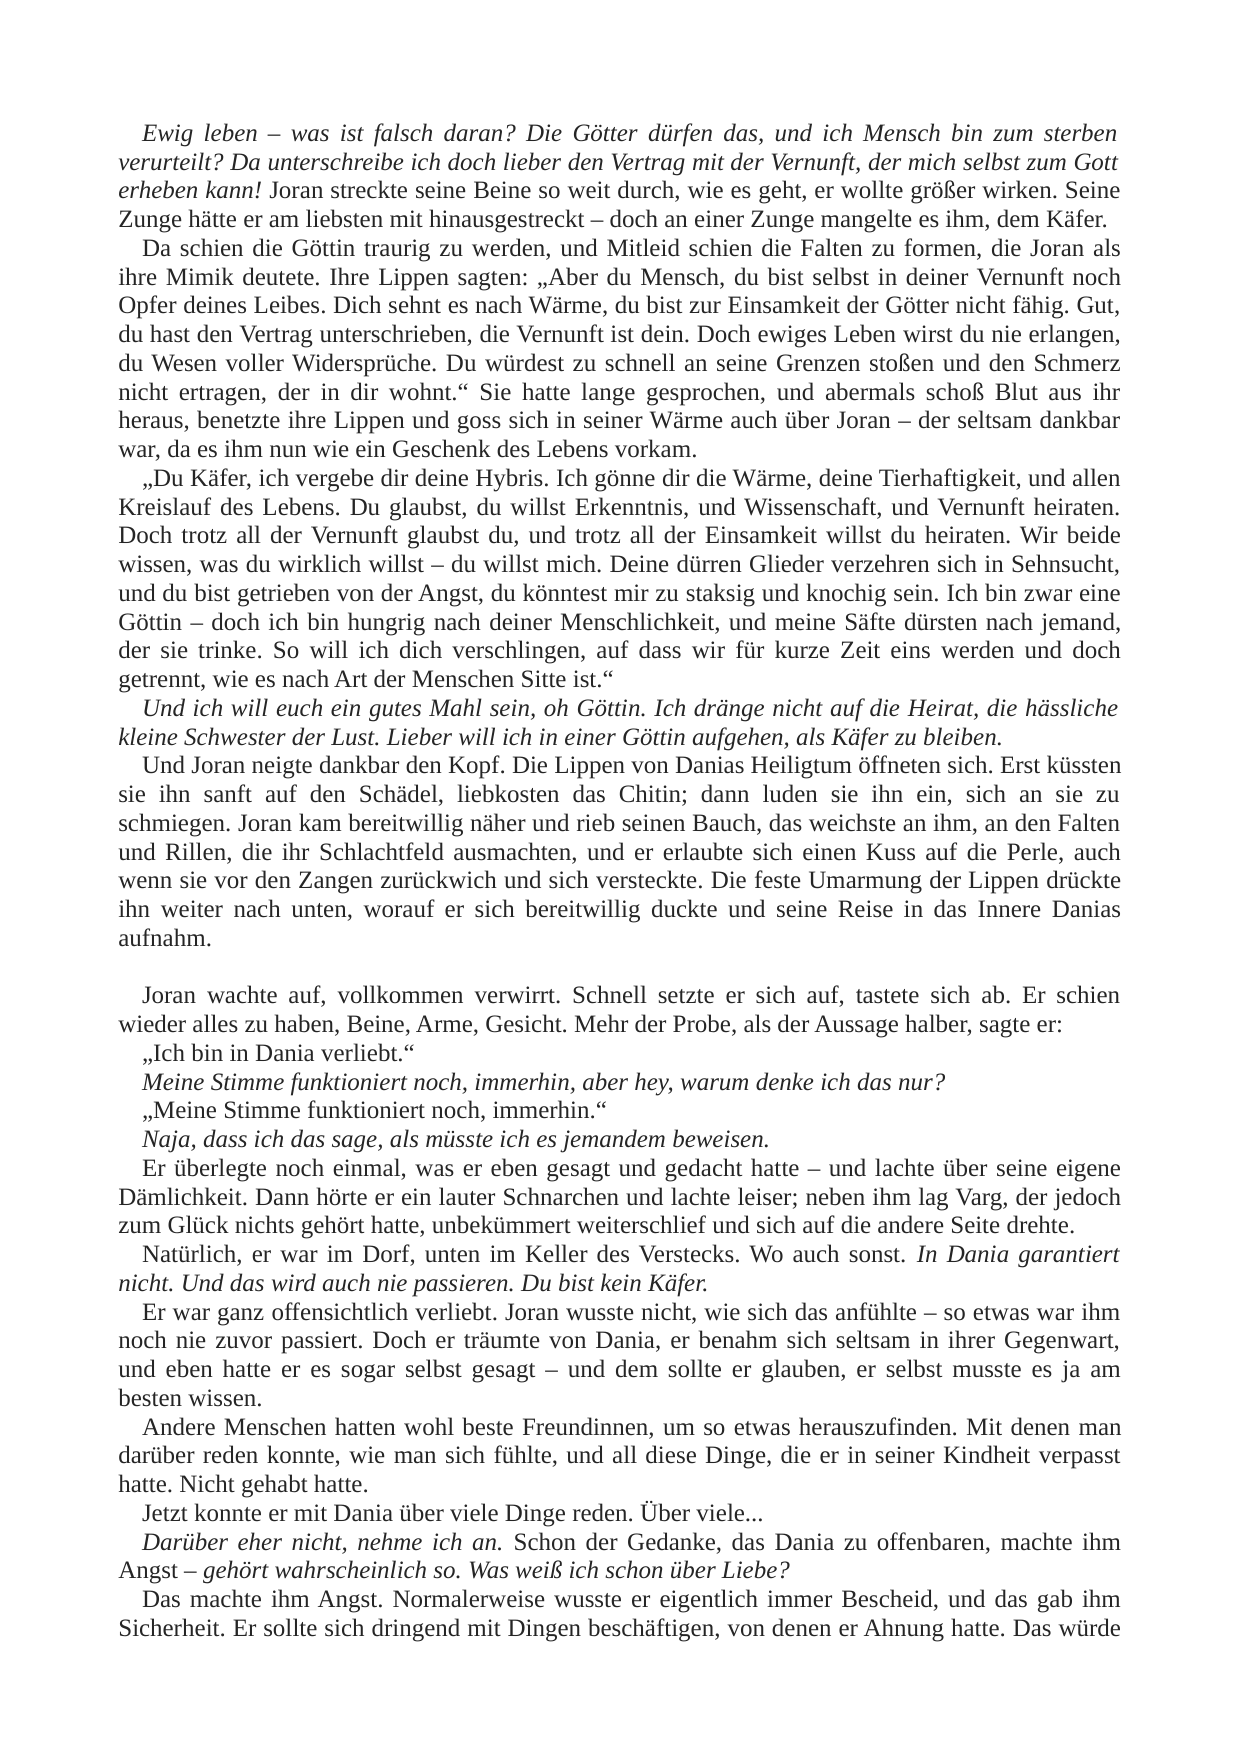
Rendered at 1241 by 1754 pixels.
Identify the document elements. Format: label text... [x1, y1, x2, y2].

text Ewig leben – was ist falsch daran? Die Götter dürfen das, und ich Mensch bin zum sterben verurteilt? Da unterschreibe ich doch lieber den Vertrag mit der Vernunft, der mich selbst zum Gott erheben kann! Joran streckte seine Beine so weit durch, wie es geht, er wollte größer wirken. Seine Zunge hätte er am liebsten mit hinausgestreckt – doch an einer Zunge mangelte es ihm, dem Käfer. [118, 118, 1122, 233]
text Naja, dass ich das sage, als müsste ich es jemandem beweisen. [118, 1124, 1122, 1153]
text Das machte ihm Angst. Normalerweise wusste er eigentlich immer Bescheid, und das gab ihm Sicherheit. Er sollte sich dringend mit Dingen beschäftigen, von denen er Ahnung hatte. Das würde [118, 1584, 1122, 1642]
text Meine Stimme funktioniert noch, immerhin, aber hey, warum denke ich das nur? [118, 1067, 1122, 1096]
text Jetzt konnte er mit Dania über viele Dinge reden. Über viele... [118, 1498, 1122, 1527]
text „Meine Stimme funktioniert noch, immerhin.“ [118, 1096, 1122, 1124]
text Andere Menschen hatten wohl beste Freundinnen, um so etwas herauszufinden. Mit denen man darüber reden konnte, wie man sich fühlte, und all diese Dinge, die er in seiner Kindheit verpasst hatte. Nicht gehabt hatte. [118, 1412, 1122, 1498]
text Und Joran neigte dankbar den Kopf. Die Lippen von Danias Heiligtum öffneten sich. Erst küssten sie ihn sanft auf den Schädel, liebkosten das Chitin; dann luden sie ihn ein, sich an sie zu schmiegen. Joran kam bereitwillig näher und rieb seinen Bauch, das weichste an ihm, an den Falten und Rillen, die ihr Schlachtfeld ausmachten, und er erlaubte sich einen Kuss auf die Perle, auch wenn sie vor den Zangen zurückwich und sich versteckte. Die feste Umarmung der Lippen drückte ihn weiter nach unten, worauf er sich bereitwillig duckte und seine Reise in das Innere Danias aufnahm. [118, 751, 1122, 952]
text Und ich will euch ein gutes Mahl sein, oh Göttin. Ich dränge nicht auf die Heirat, die hässliche kleine Schwester der Lust. Lieber will ich in einer Göttin aufgehen, als Käfer zu bleiben. [118, 693, 1122, 751]
text Er war ganz offensichtlich verliebt. Joran wusste nicht, wie sich das anfühlte – so etwas war ihm noch nie zuvor passiert. Doch er träumte von Dania, er benahm sich seltsam in ihrer Gegenwart, und eben hatte er es sogar selbst gesagt – und dem sollte er glauben, er selbst musste es ja am besten wissen. [118, 1297, 1122, 1412]
text Darüber eher nicht, nehme ich an. Schon der Gedanke, das Dania zu offenbaren, machte ihm Angst – gehört wahrscheinlich so. Was weiß ich schon über Liebe? [118, 1527, 1122, 1584]
text Joran wachte auf, vollkommen verwirrt. Schnell setzte er sich auf, tastete sich ab. Er schien wieder alles zu haben, Beine, Arme, Gesicht. Mehr der Probe, als der Aussage halber, sagte er: [118, 981, 1122, 1038]
text Da schien die Göttin traurig zu werden, und Mitleid schien die Falten zu formen, die Joran als ihre Mimik deutete. Ihre Lippen sagten: „Aber du Mensch, du bist selbst in deiner Vernunft noch Opfer deines Leibes. Dich sehnt es nach Wärme, du bist zur Einsamkeit der Götter nicht fähig. Gut, du hast den Vertrag unterschrieben, die Vernunft ist dein. Doch ewiges Leben wirst du nie erlangen, du Wesen voller Widersprüche. Du würdest zu schnell an seine Grenzen stoßen und den Schmerz nicht ertragen, der in dir wohnt.“ Sie hatte lange gesprochen, und abermals schoß Blut aus ihr heraus, benetzte ihre Lippen und goss sich in seiner Wärme auch über Joran – der seltsam dankbar war, da es ihm nun wie ein Geschenk des Lebens vorkam. [118, 233, 1122, 463]
text Natürlich, er war im Dorf, unten im Keller des Verstecks. Wo auch sonst. In Dania garantiert nicht. Und das wird auch nie passieren. Du bist kein Käfer. [118, 1239, 1122, 1297]
text „Ich bin in Dania verliebt.“ [118, 1038, 1122, 1067]
text „Du Käfer, ich vergebe dir deine Hybris. Ich gönne dir die Wärme, deine Tierhaftigkeit, und allen Kreislauf des Lebens. Du glaubst, du willst Erkenntnis, und Wissenschaft, und Vernunft heiraten. Doch trotz all der Vernunft glaubst du, und trotz all der Einsamkeit willst du heiraten. Wir beide wissen, was du wirklich willst – du willst mich. Deine dürren Glieder verzehren sich in Sehnsucht, und du bist getrieben von der Angst, du könntest mir zu staksig und knochig sein. Ich bin zwar eine Göttin – doch ich bin hungrig nach deiner Menschlichkeit, und meine Säfte dürsten nach jemand, der sie trinke. So will ich dich verschlingen, auf dass wir für kurze Zeit eins werden und doch getrennt, wie es nach Art der Menschen Sitte ist.“ [118, 463, 1122, 693]
text Er überlegte noch einmal, was er eben gesagt und gedacht hatte – und lachte über seine eigene Dämlichkeit. Dann hörte er ein lauter Schnarchen und lachte leiser; neben ihm lag Varg, der jedoch zum Glück nichts gehört hatte, unbekümmert weiterschlief und sich auf die andere Seite drehte. [118, 1153, 1122, 1239]
